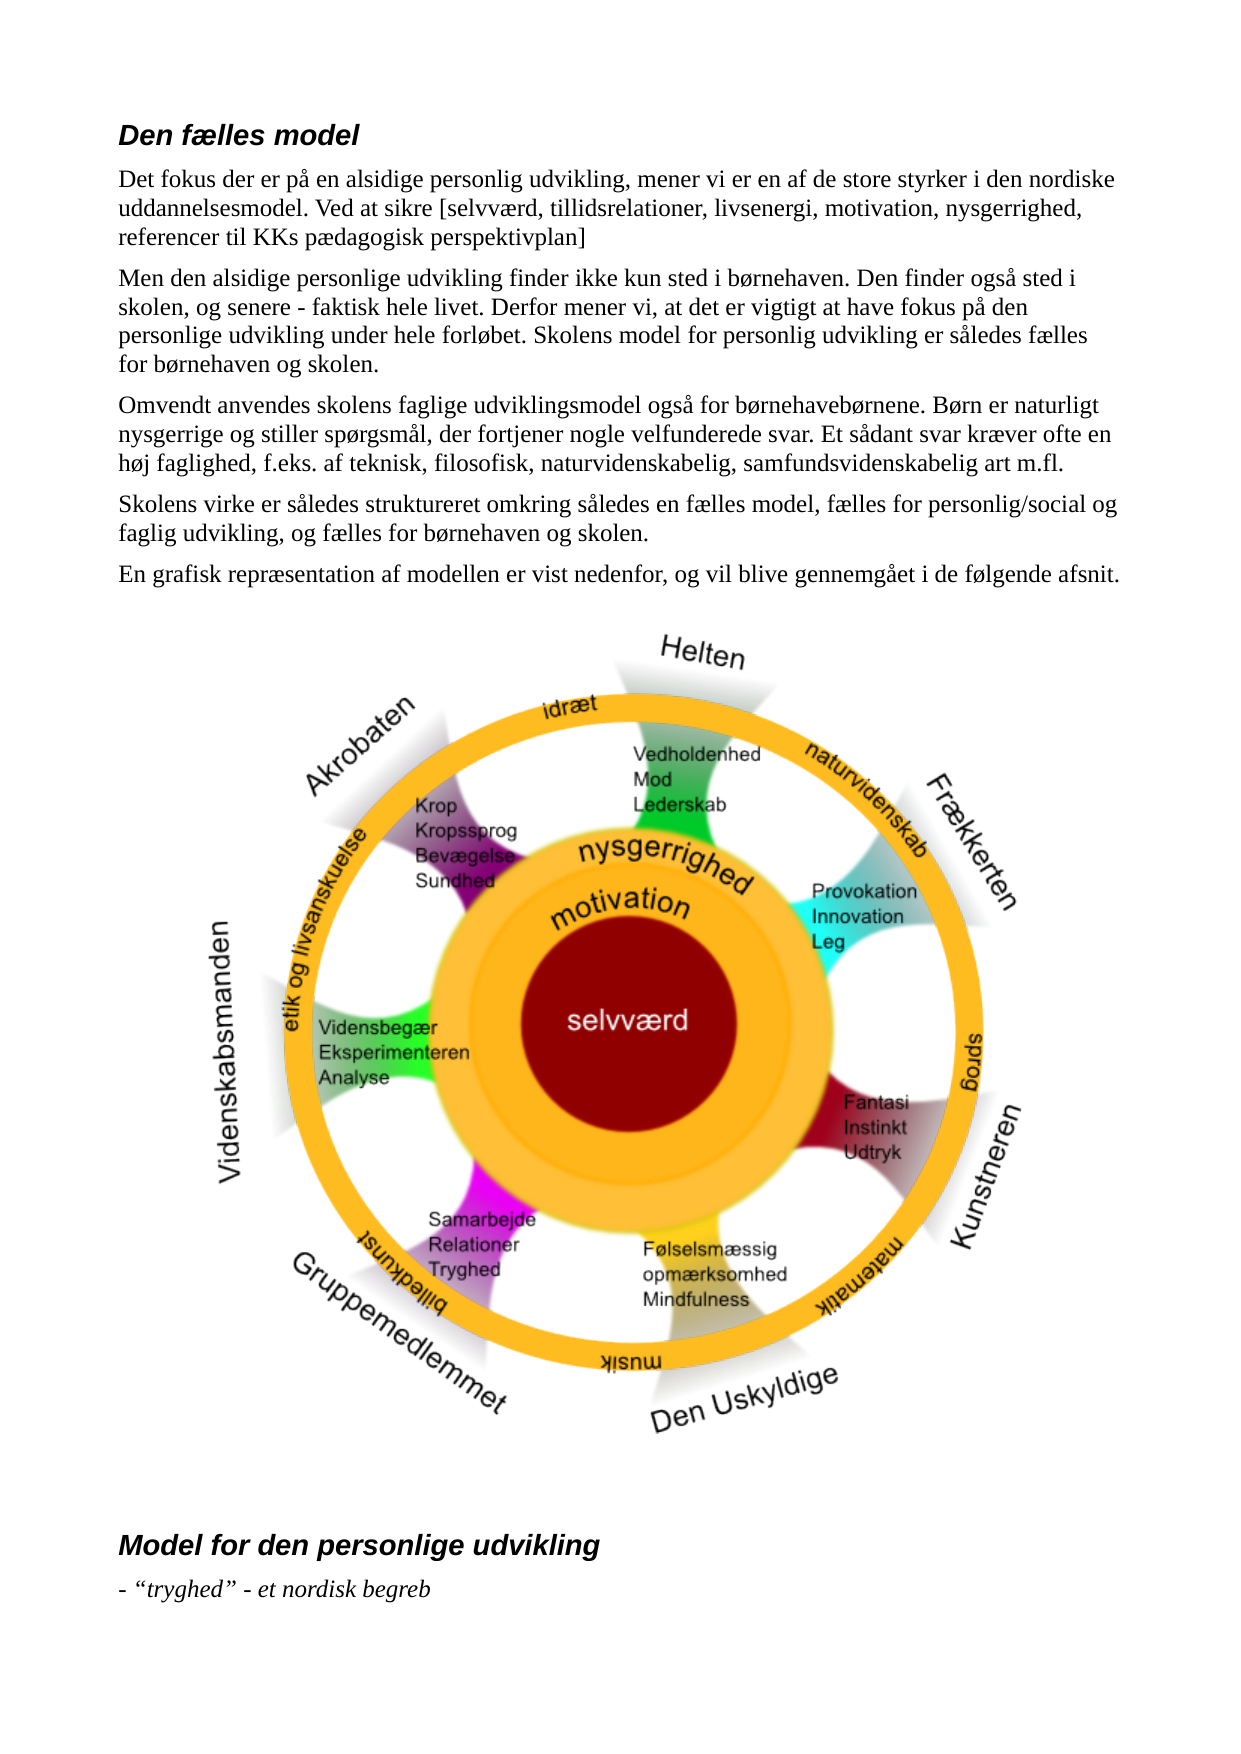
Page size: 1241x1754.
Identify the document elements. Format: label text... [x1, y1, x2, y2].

text Omvendt anvendes skolens faglige udviklingsmodel også for børnehavebørnene. Børn er naturligt nysgerrige og stiller spørgsmål, der fortjener nogle velfunderede svar. Et sådant svar kræver ofte en høj faglighed, f.eks. af teknisk, filosofisk, naturvidenskabelig, samfundsvidenskabelig art m.fl. [118, 390, 1122, 477]
subtitle Model for den personlige udvikling [118, 1528, 1122, 1562]
text Skolens virke er således struktureret omkring således en fælles model, fælles for personlig/social og faglig udvikling, og fælles for børnehaven og skolen. [118, 489, 1122, 547]
text - “tryghed” - et nordisk begreb [118, 1574, 1122, 1603]
subtitle Den fælles model [118, 118, 1122, 152]
picture [208, 629, 1032, 1434]
text Men den alsidige personlige udvikling finder ikke kun sted i børnehaven. Den finder også sted i skolen, og senere - faktisk hele livet. Derfor mener vi, at det er vigtigt at have fokus på den personlige udvikling under hele forløbet. Skolens model for personlig udvikling er således fælles for børnehaven og skolen. [118, 263, 1122, 378]
text Det fokus der er på en alsidige personlig udvikling, mener vi er en af de store styrker i den nordiske uddannelsesmodel. Ved at sikre [selvværd, tillidsrelationer, livsenergi, motivation, nysgerrighed, referencer til KKs pædagogisk perspektivplan] [118, 164, 1122, 250]
text En grafisk repræsentation af modellen er vist nedenfor, og vil blive gennemgået i de følgende afsnit. [118, 559, 1122, 617]
